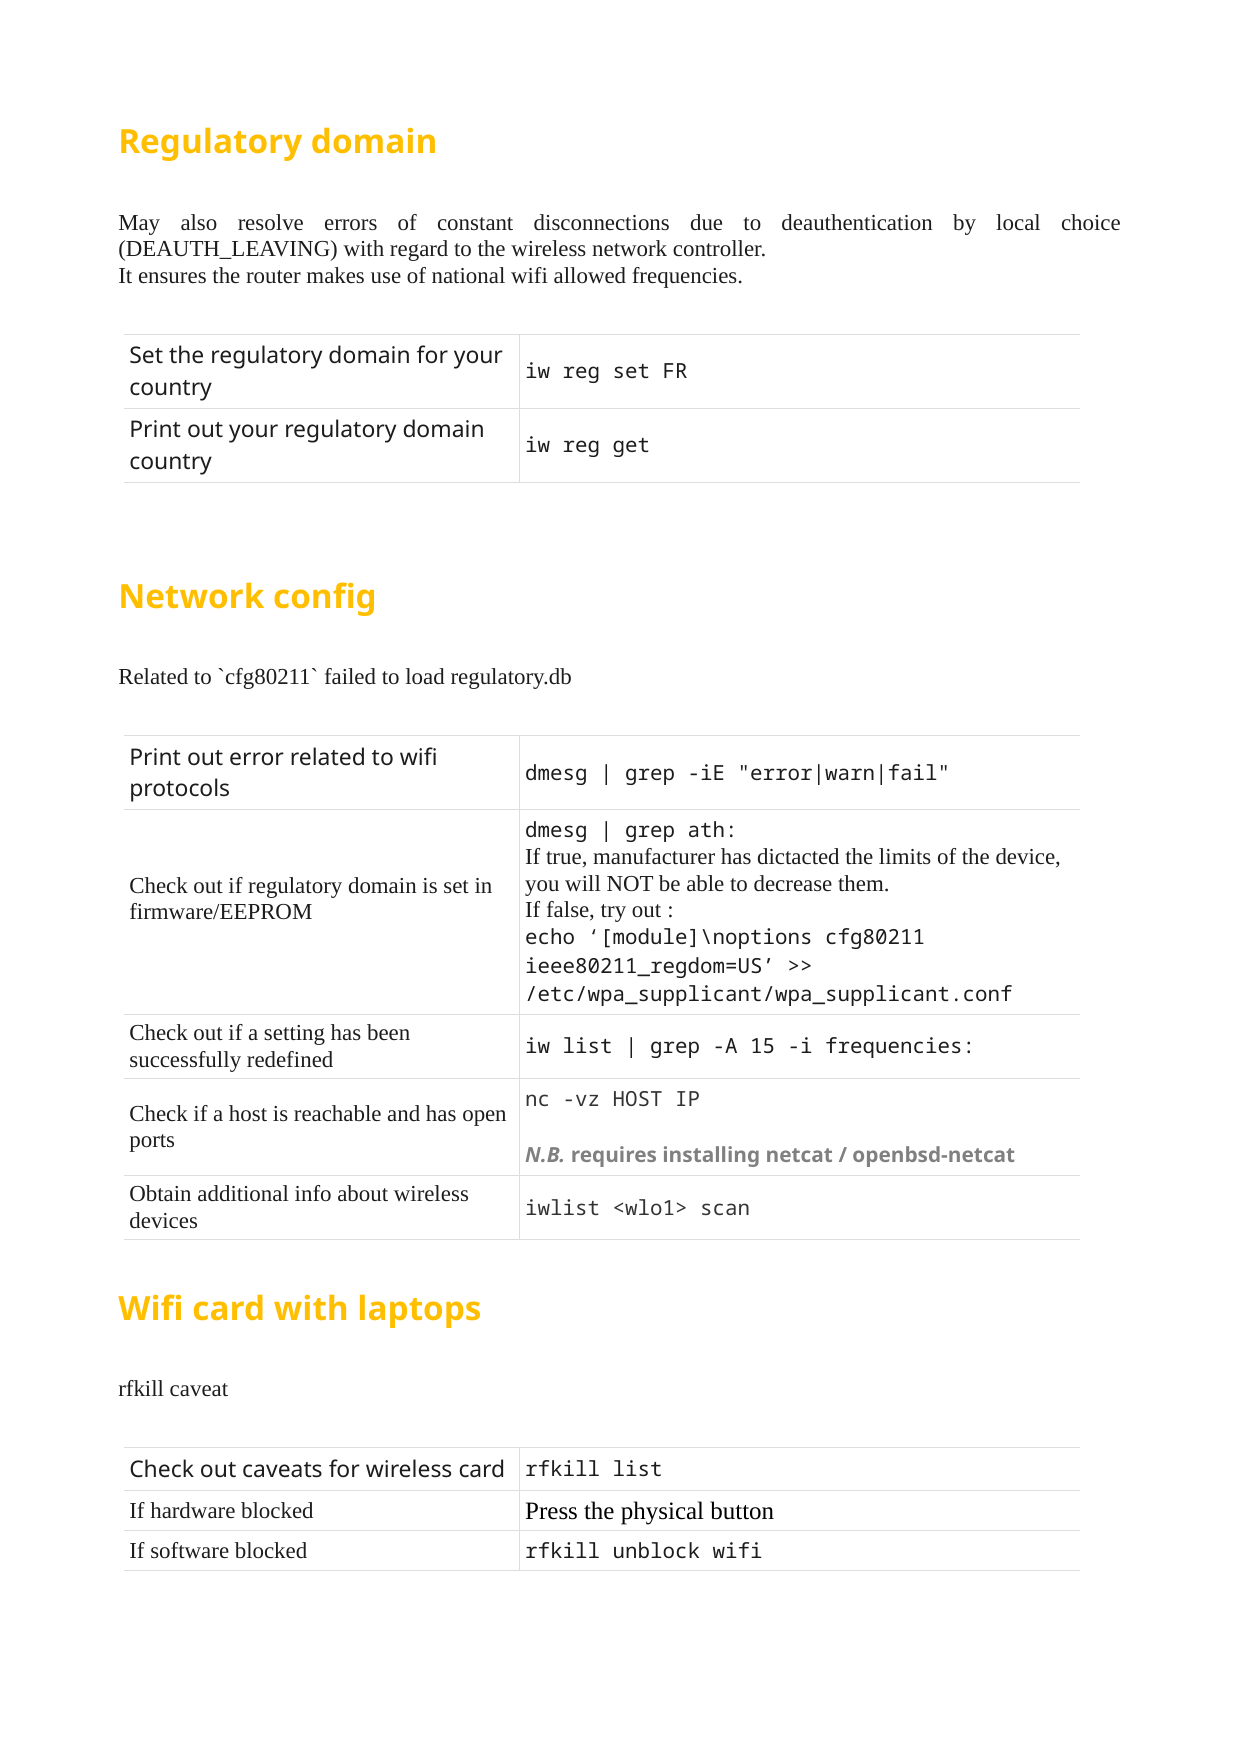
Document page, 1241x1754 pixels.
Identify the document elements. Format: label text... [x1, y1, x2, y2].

table_header rfkill list [520, 1448, 1080, 1490]
text Wifi card with laptops [118, 1284, 1122, 1330]
table_cell nc -vz HOST IP N.B. requires installing netcat / openbsd-netcat [520, 1079, 1080, 1175]
table_cell Press the physical button [520, 1491, 1080, 1530]
table_cell dmesg | grep ath: If true, manufacturer has dictacted the limits of the device, you will NOT be able to decrease them. If false, try out : echo ‘[module]\noptions cfg80211 ieee80211_regdom=US’ >> /etc/wpa_supplicant/wpa_supplicant.conf [520, 810, 1080, 1013]
table_cell Obtain additional info about wireless devices [124, 1176, 519, 1239]
text Network config [118, 572, 1122, 618]
table_cell Print out your regulatory domain country [124, 409, 519, 482]
text rfkill caveat [118, 1375, 1122, 1402]
table_cell Check out if regulatory domain is set in firmware/EEPROM [124, 810, 519, 1013]
table_header Print out error related to wifi protocols [124, 736, 519, 809]
table_cell iw list | grep -A 15 -i frequencies: [520, 1015, 1080, 1078]
text Related to `cfg80211` failed to load regulatory.db [118, 663, 1122, 690]
text It ensures the router makes use of national wifi allowed frequencies. [118, 262, 1122, 288]
text May also resolve errors of constant disconnections due to deauthentication by local choice (DEAUTH_LEAVING) with regard to the wireless network controller. [118, 209, 1122, 262]
table_cell iwlist <wlo1> scan [520, 1176, 1080, 1239]
table_cell iw reg get [520, 409, 1080, 482]
table_header Set the regulatory domain for your country [124, 335, 519, 407]
text Regulatory domain [118, 118, 1122, 163]
table_cell If hardware blocked [124, 1491, 519, 1530]
table_header iw reg set FR [520, 335, 1080, 407]
table_cell Check out if a setting has been successfully redefined [124, 1015, 519, 1078]
table_cell rfkill unblock wifi [520, 1531, 1080, 1570]
table_header dmesg | grep -iE "error|warn|fail" [520, 736, 1080, 809]
table_cell If software blocked [124, 1531, 519, 1570]
table_cell Check if a host is reachable and has open ports [124, 1079, 519, 1175]
table_header Check out caveats for wireless card [124, 1448, 519, 1490]
